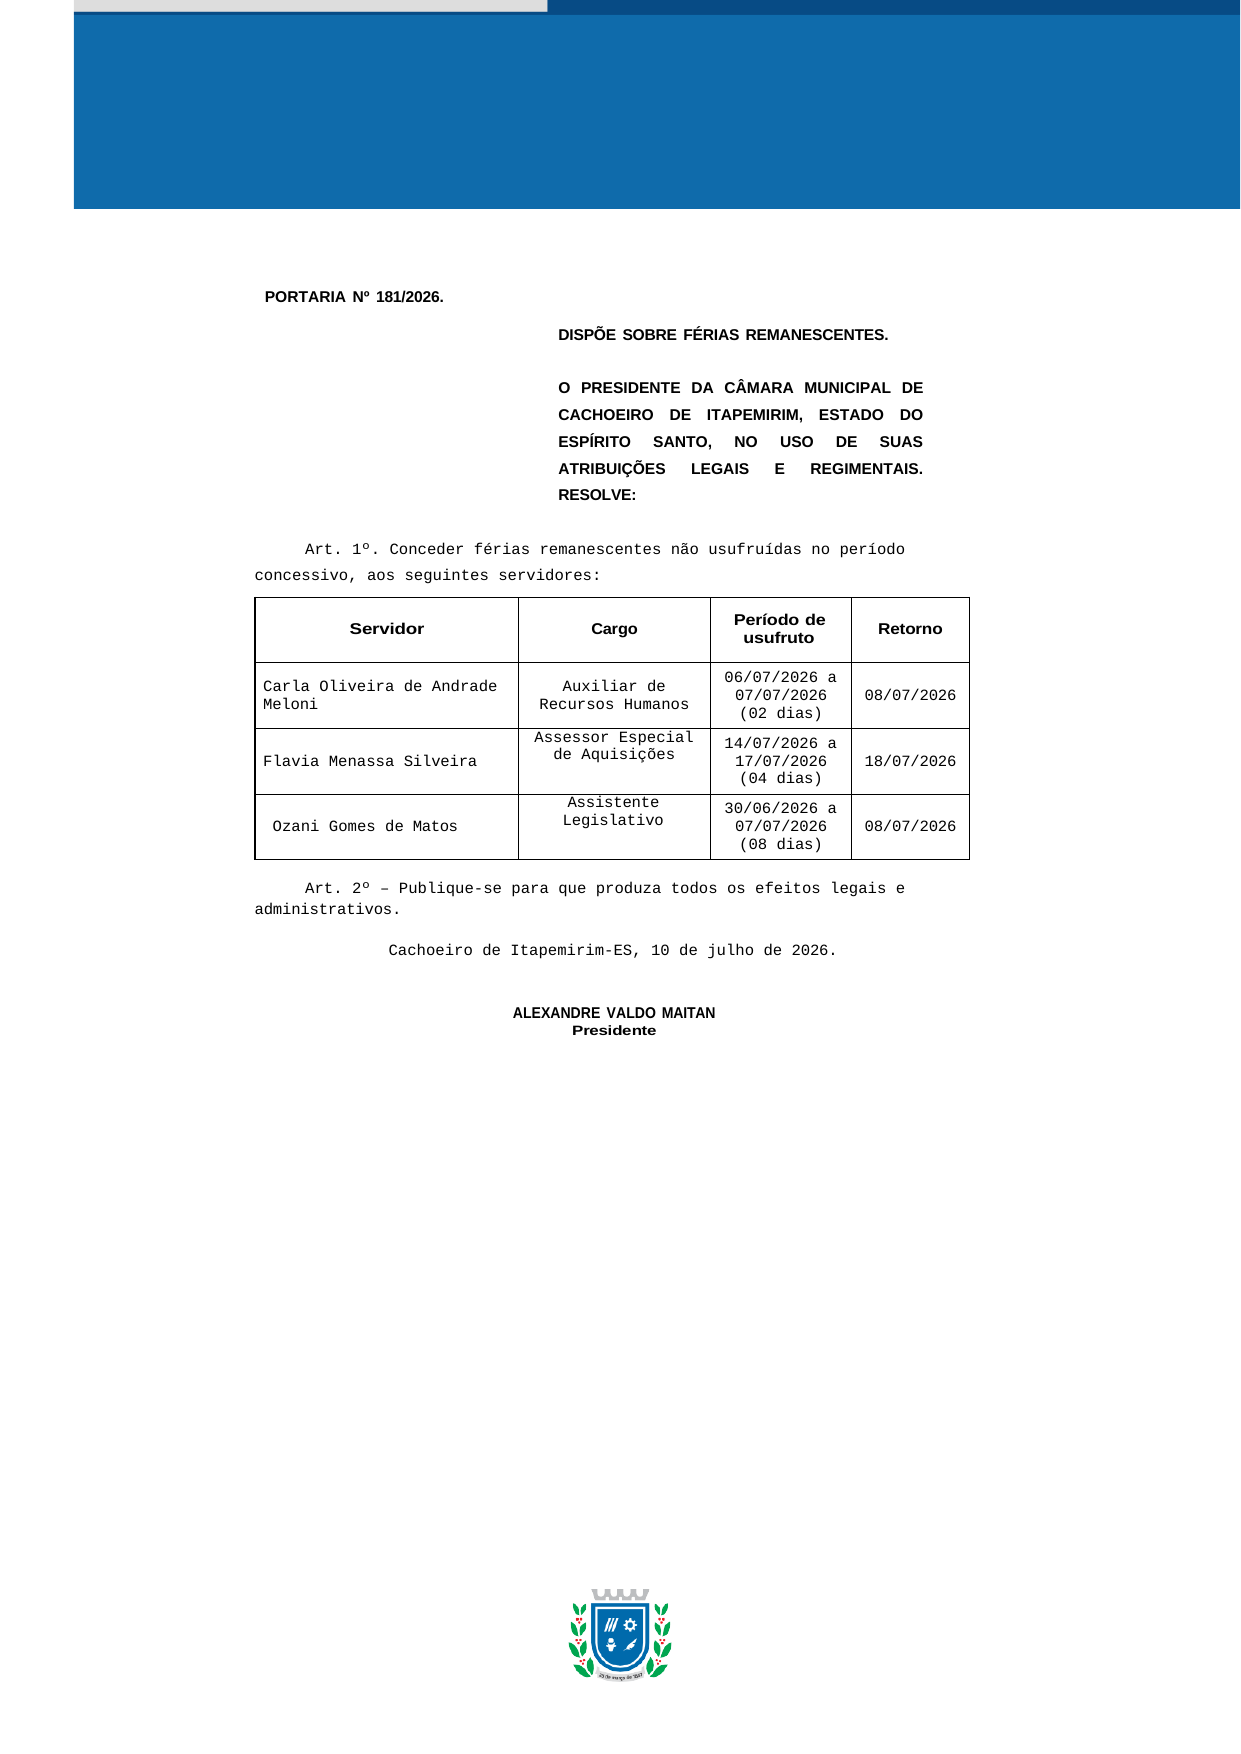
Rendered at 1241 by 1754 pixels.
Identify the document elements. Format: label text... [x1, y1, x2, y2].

text ALEXANDRE VALDO MAITAN [219, 1004, 1009, 1022]
text DISPÕE SOBRE FÉRIAS REMANESCENTES. [558, 325, 1240, 343]
table_cell Flavia Menassa Silveira [256, 729, 518, 794]
picture [568, 1589, 672, 1682]
table_header Período de usufruto [711, 598, 851, 662]
table_cell 30/06/2026 a 07/07/2026 (08 dias) [711, 795, 851, 859]
table_cell Ozani Gomes de Matos [256, 795, 518, 859]
table_cell Assistente Legislativo [519, 795, 710, 859]
text Presidente [219, 1022, 1009, 1038]
table_cell 06/07/2026 a 07/07/2026 (02 dias) [711, 663, 851, 728]
table_cell Carla Oliveira de Andrade Meloni [256, 663, 518, 728]
text Art. 2º – Publique-se para que produza todos os efeitos legais e administrativos. [254, 881, 970, 919]
table_cell Auxiliar de Recursos Humanos [519, 663, 710, 728]
table_cell 08/07/2026 [852, 795, 969, 859]
table_cell Assessor Especial de Aquisições [519, 729, 710, 794]
text Cachoeiro de Itapemirim-ES, 10 de julho de 2026. [219, 942, 1007, 960]
text O PRESIDENTE DA CÂMARA MUNICIPAL DE CACHOEIRO DE ITAPEMIRIM, ESTADO DO ESPÍRITO SANTO, NO USO DE SUAS ATRIBUIÇÕES LEGAIS E REGIMENTAIS. RESOLVE: [558, 379, 923, 504]
text Art. 1º. Conceder férias remanescentes não usufruídas no período concessivo, aos seguintes servidores: [254, 541, 970, 585]
text PORTARIA Nº 181/2026. [264, 287, 462, 305]
table_header Servidor [256, 598, 518, 662]
table_cell 08/07/2026 [852, 663, 969, 728]
table_header Retorno [852, 598, 969, 662]
picture [73, 0, 1241, 209]
table_cell 14/07/2026 a 17/07/2026 (04 dias) [711, 729, 851, 794]
table_cell 18/07/2026 [852, 729, 969, 794]
table_header Cargo [519, 598, 710, 662]
